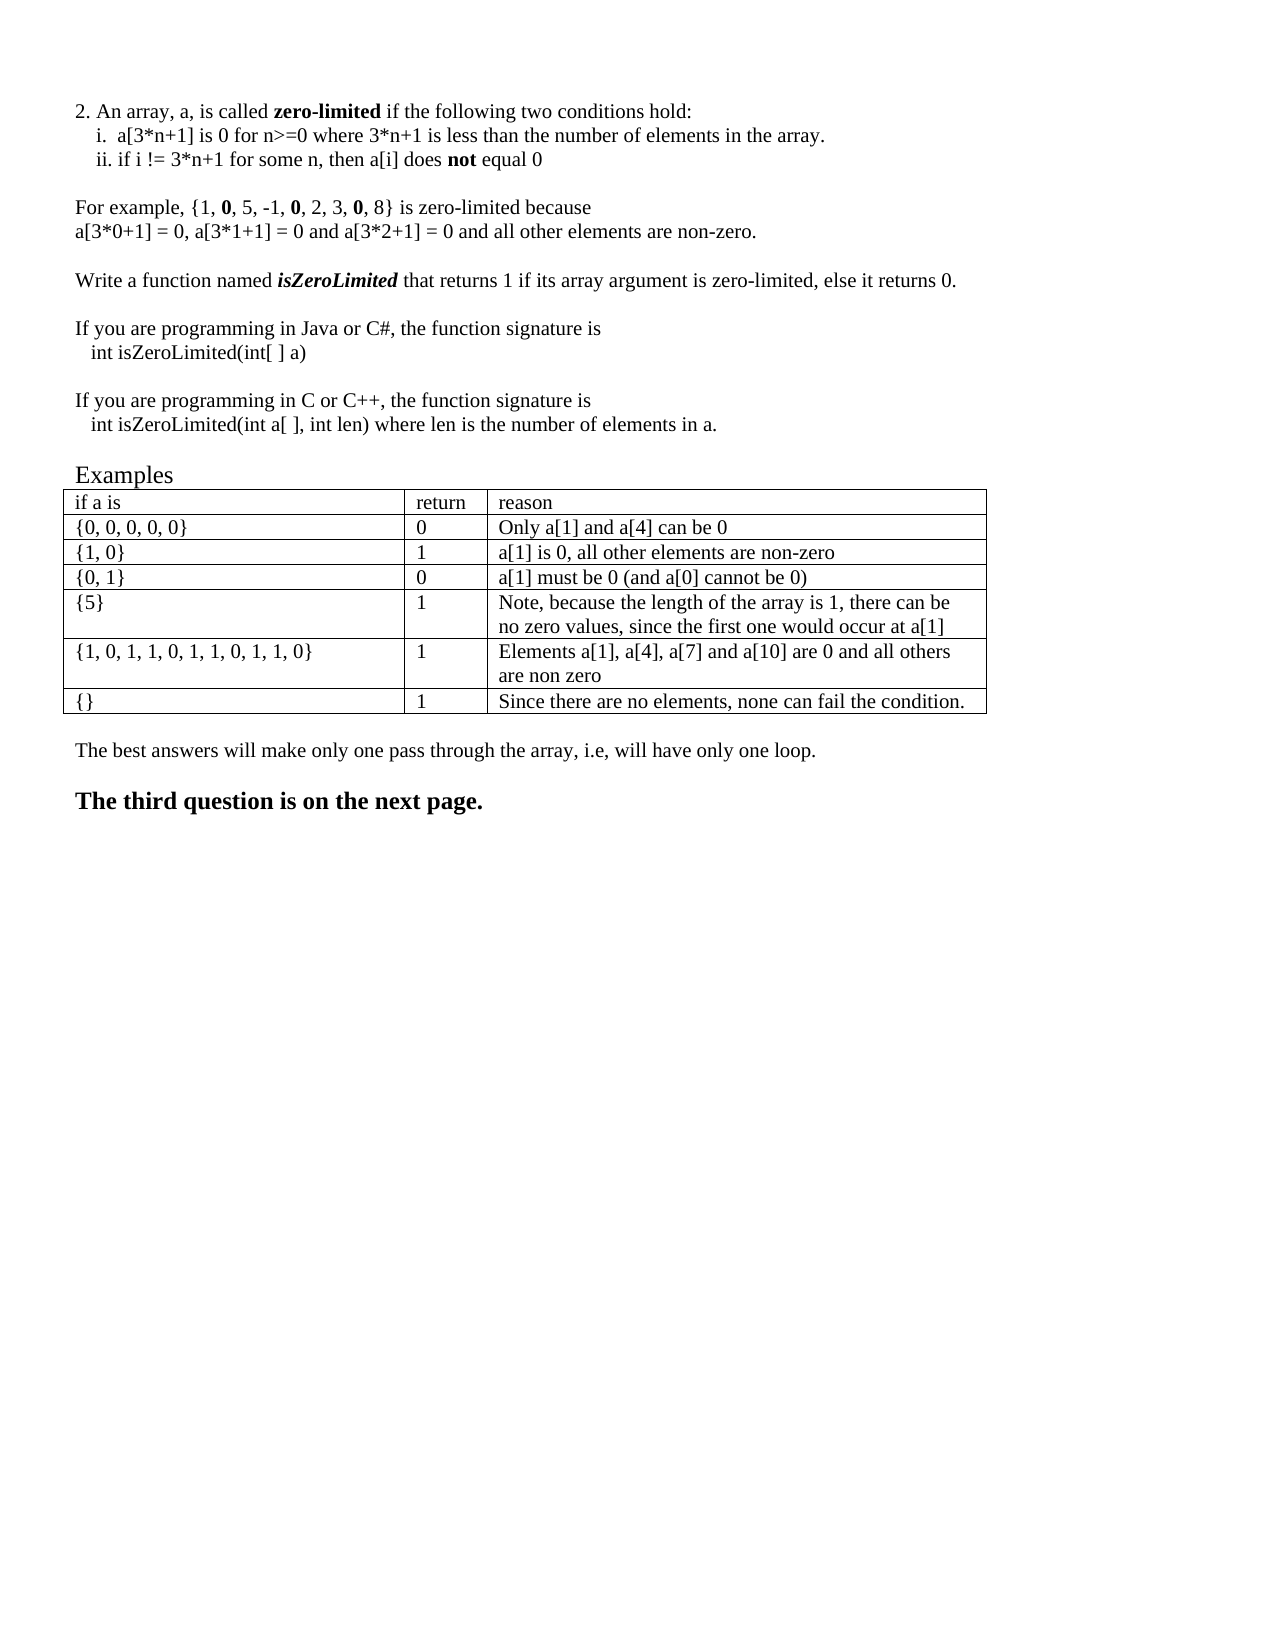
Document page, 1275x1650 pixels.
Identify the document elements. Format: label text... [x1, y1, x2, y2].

text a[3*0+1] = 0, a[3*1+1] = 0 and a[3*2+1] = 0 and all other elements are non-zero. [75, 219, 1200, 243]
table_cell Only a[1] and a[4] can be 0 [488, 515, 986, 539]
table_header reason [488, 490, 986, 514]
table_cell Since there are no elements, none can fail the condition. [488, 689, 986, 713]
table_cell {0, 0, 0, 0, 0} [64, 515, 404, 539]
text If you are programming in C or C++, the function signature is [75, 388, 1200, 412]
table_cell 0 [405, 565, 487, 589]
table_header return [405, 490, 487, 514]
text The third question is on the next page. [75, 786, 1200, 814]
table_cell 1 [405, 590, 487, 638]
text i. a[3*n+1] is 0 for n>=0 where 3*n+1 is less than the number of elements in the array. [75, 123, 1200, 147]
table_cell 0 [405, 515, 487, 539]
table_cell 1 [405, 639, 487, 687]
table_cell Note, because the length of the array is 1, there can be no zero values, since the first one would occur at a[1] [488, 590, 986, 638]
table_cell 1 [405, 689, 487, 713]
table_cell 1 [405, 540, 487, 564]
table_cell {1, 0} [64, 540, 404, 564]
text Examples [75, 460, 1200, 489]
table_cell Elements a[1], a[4], a[7] and a[10] are 0 and all others are non zero [488, 639, 986, 687]
text int isZeroLimited(int a[ ], int len) where len is the number of elements in a. [75, 412, 1200, 436]
table_cell {0, 1} [64, 565, 404, 589]
text For example, {1, 0, 5, -1, 0, 2, 3, 0, 8} is zero-limited because [75, 195, 1200, 219]
text If you are programming in Java or C#, the function signature is [75, 316, 1200, 340]
table_header if a is [64, 490, 404, 514]
text 2. An array, a, is called zero-limited if the following two conditions hold: [75, 99, 1200, 123]
text int isZeroLimited(int[ ] a) [75, 340, 1200, 364]
text ii. if i != 3*n+1 for some n, then a[i] does not equal 0 [75, 147, 1200, 171]
table_cell {5} [64, 590, 404, 638]
table_cell {} [64, 689, 404, 713]
table_cell a[1] must be 0 (and a[0] cannot be 0) [488, 565, 986, 589]
text The best answers will make only one pass through the array, i.e, will have only one loop. [75, 738, 1200, 762]
table_cell a[1] is 0, all other elements are non-zero [488, 540, 986, 564]
text Write a function named isZeroLimited that returns 1 if its array argument is zero-limited, else it returns 0. [75, 267, 1200, 292]
table_cell {1, 0, 1, 1, 0, 1, 1, 0, 1, 1, 0} [64, 639, 404, 687]
